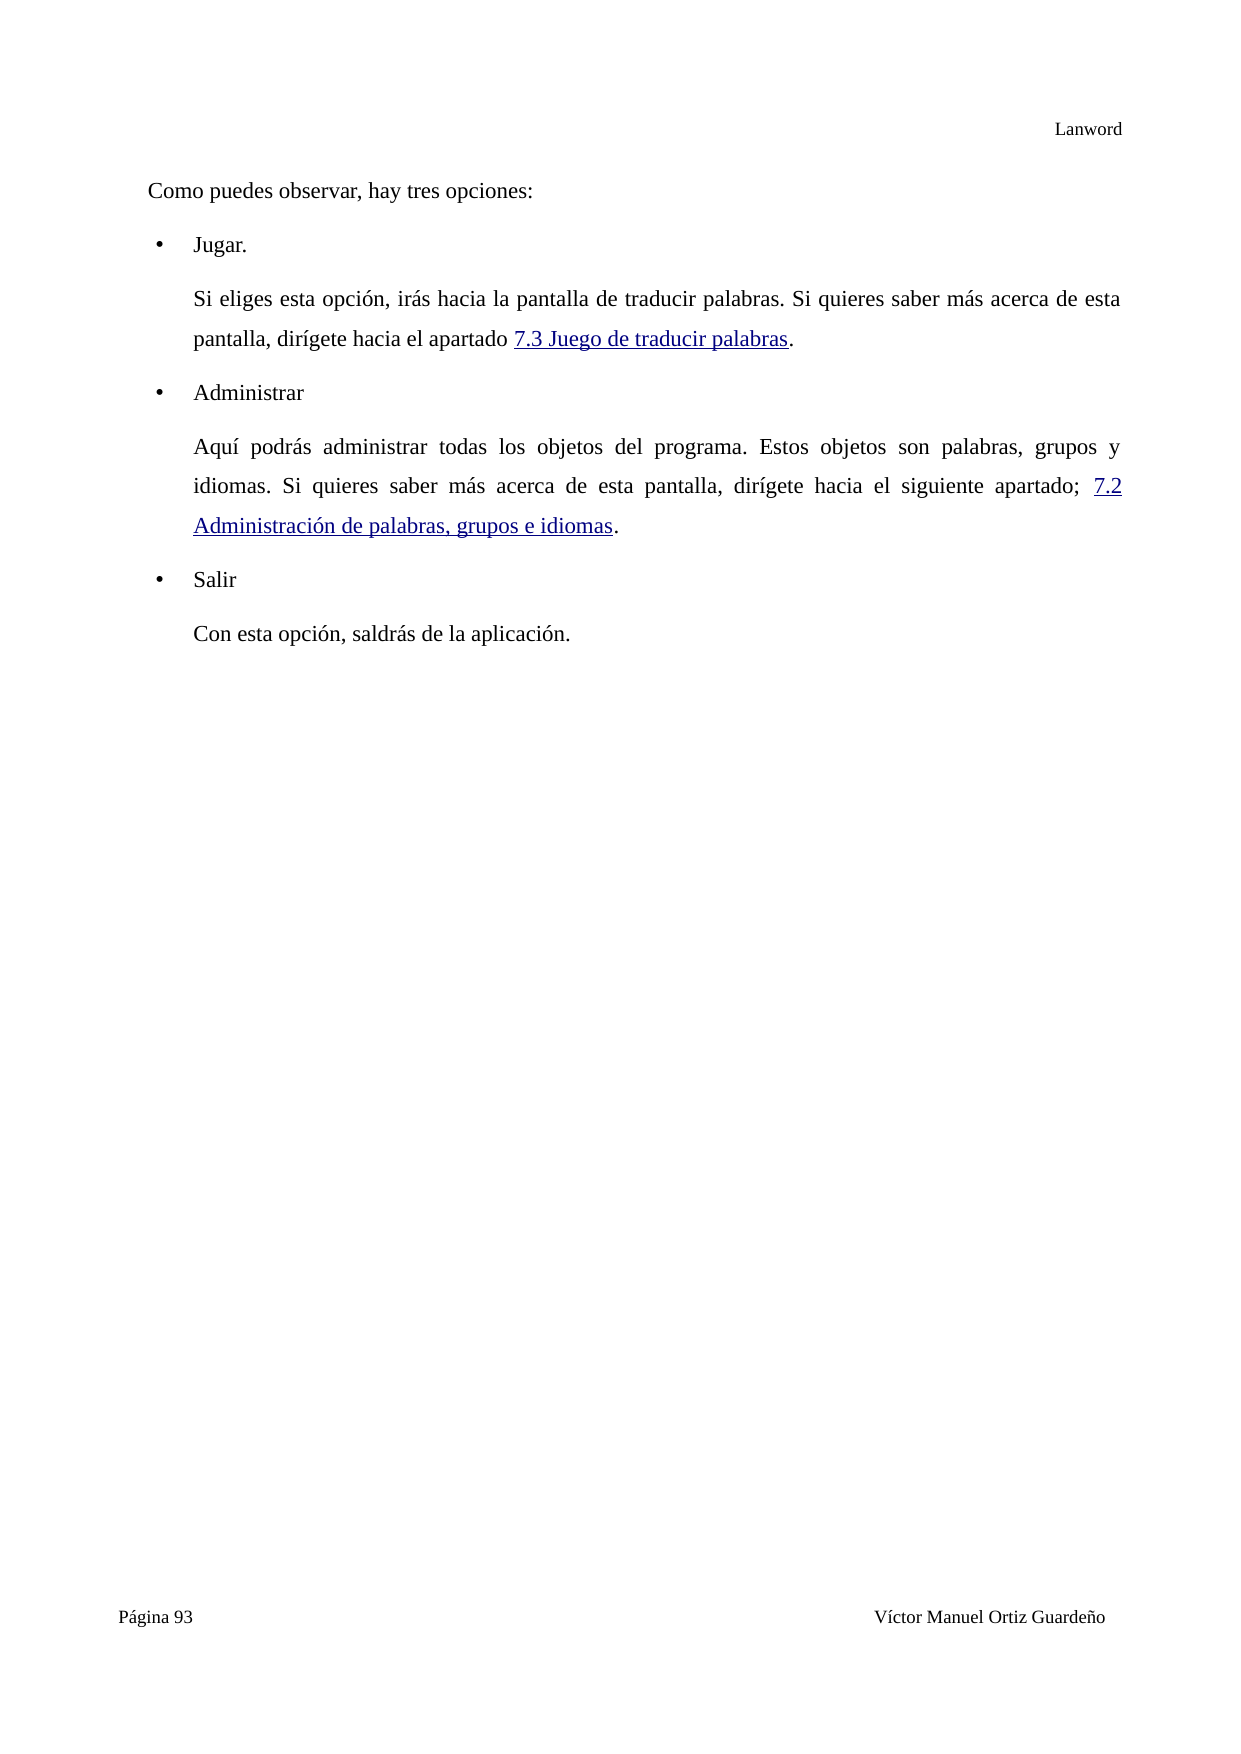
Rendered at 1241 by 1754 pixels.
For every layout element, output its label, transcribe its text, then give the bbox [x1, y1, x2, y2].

list Si eliges esta opción, irás hacia la pantalla de traducir palabras. Si quieres saber más acerca de esta pantalla, dirígete hacia el apartado 7.3 Juego de traducir palabras. [156, 285, 1122, 351]
list Aquí podrás administrar todas los objetos del programa. Estos objetos son palabras, grupos y idiomas. Si quieres saber más acerca de esta pantalla, dirígete hacia el siguiente apartado; 7.2 Administración de palabras, grupos e idiomas. [156, 433, 1122, 538]
list Con esta opción, saldrás de la aplicación. [156, 620, 1122, 646]
list Jugar. [156, 231, 1122, 257]
text Como puedes observar, hay tres opciones: [118, 177, 1122, 203]
list Administrar [156, 379, 1122, 405]
list Salir [156, 566, 1122, 592]
